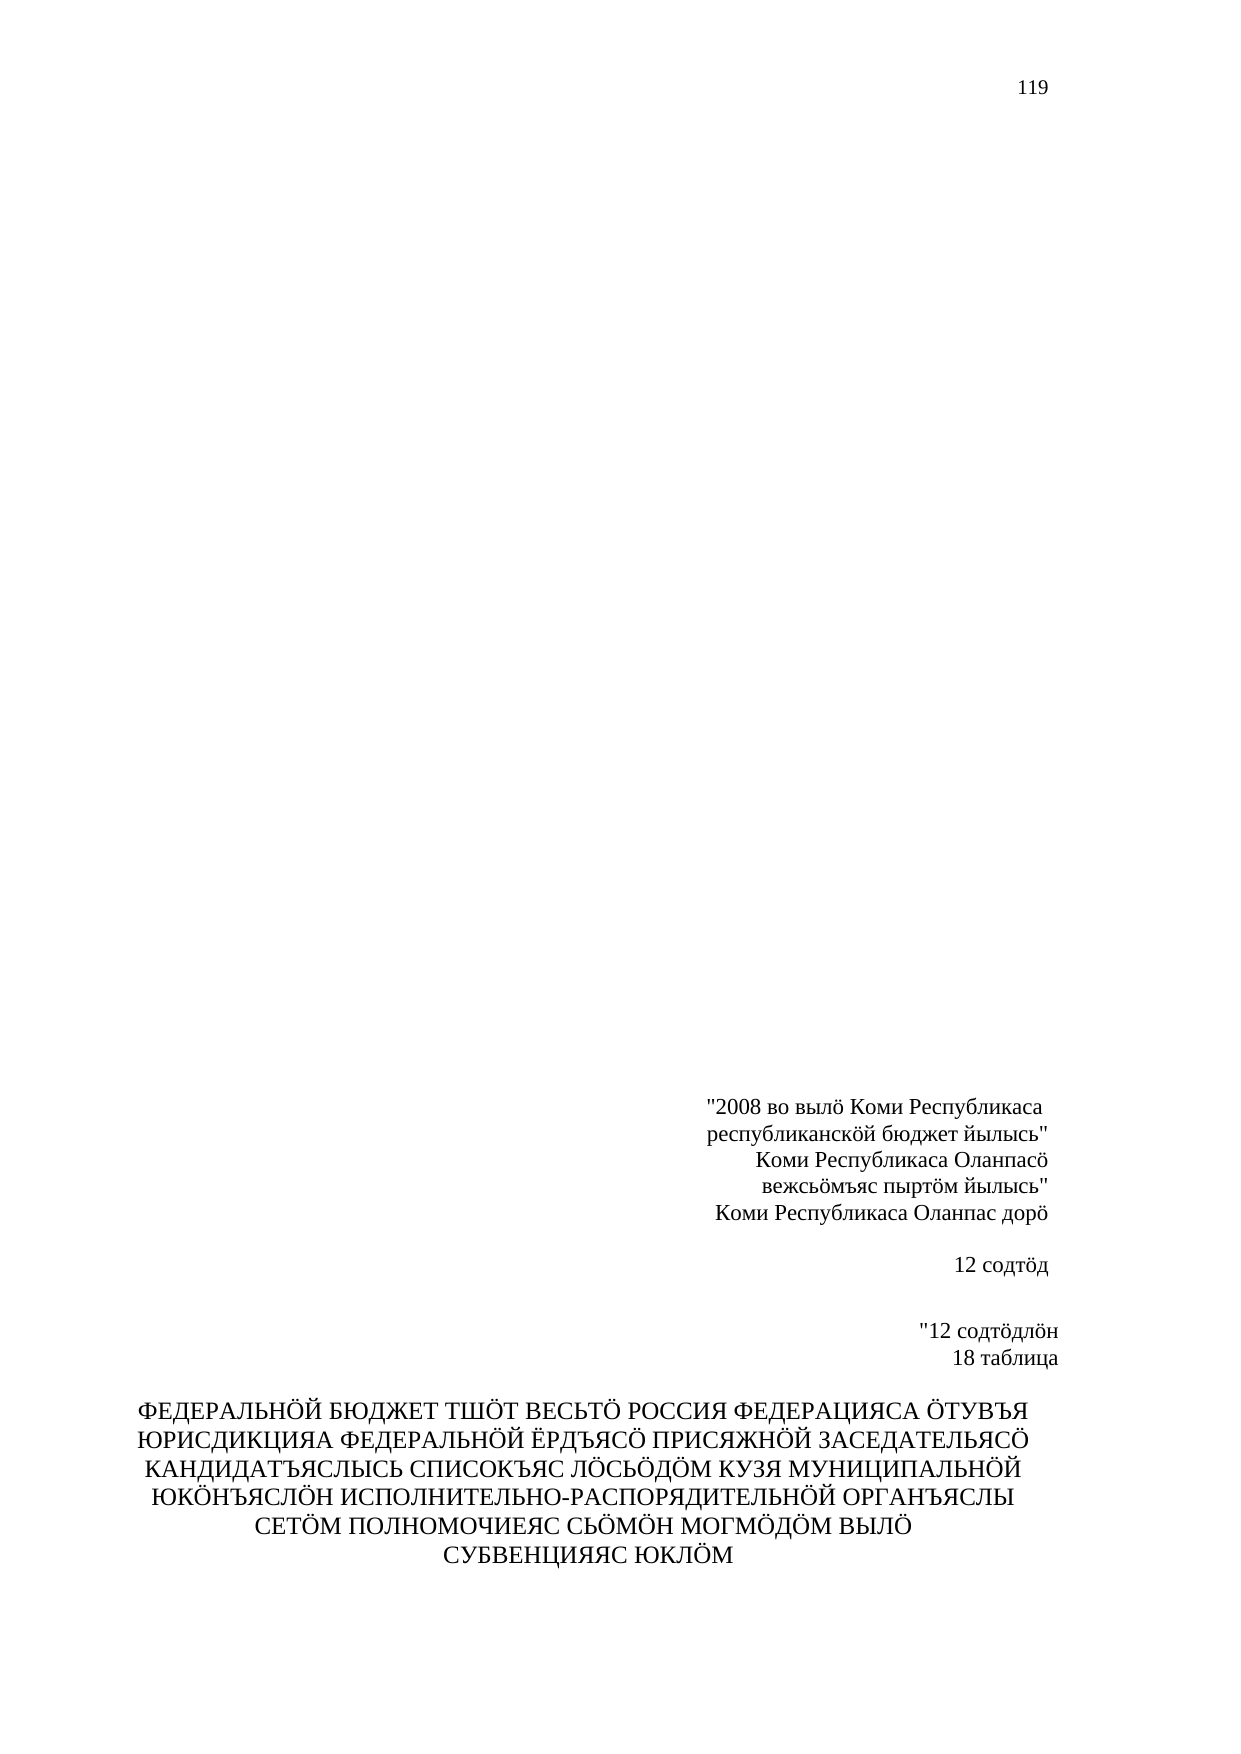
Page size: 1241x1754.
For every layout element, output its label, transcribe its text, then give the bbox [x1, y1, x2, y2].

text "2008 во вылö Коми Республикаса [118, 1093, 1048, 1119]
text "12 содтöдлöн [118, 1317, 1058, 1343]
text республиканскöй бюджет йылысь" [118, 1119, 1048, 1146]
text 12 содтöд [118, 1251, 1048, 1278]
text Коми Республикаса Оланпасö [118, 1146, 1048, 1172]
text Коми Республикаса Оланпас дорö [118, 1199, 1048, 1225]
text 18 таблица [118, 1343, 1058, 1370]
text вежсьöмъяс пыртöм йылысь" [118, 1172, 1048, 1199]
text ФЕДЕРАЛЬНÖЙ БЮДЖЕТ ТШÖТ ВЕСЬТÖ РОССИЯ ФЕДЕРАЦИЯСА ÖТУВЪЯ ЮРИСДИКЦИЯА ФЕДЕРАЛЬНÖЙ ЁРДЪЯСÖ ПРИСЯЖНÖЙ ЗАСЕДАТЕЛЬЯСÖ КАНДИДАТЪЯСЛЫСЬ СПИСОКЪЯС ЛÖСЬÖДÖМ КУЗЯ МУНИЦИПАЛЬНÖЙ ЮКÖНЪЯСЛÖН ИСПОЛНИТЕЛЬНО-РАСПОРЯДИТЕЛЬНÖЙ ОРГАНЪЯСЛЫ СЕТÖМ ПОЛНОМОЧИЕЯС СЬÖМÖН МОГМÖДÖМ ВЫЛÖ [118, 1396, 1048, 1540]
text СУБВЕНЦИЯЯС ЮКЛÖМ [118, 1540, 1058, 1569]
